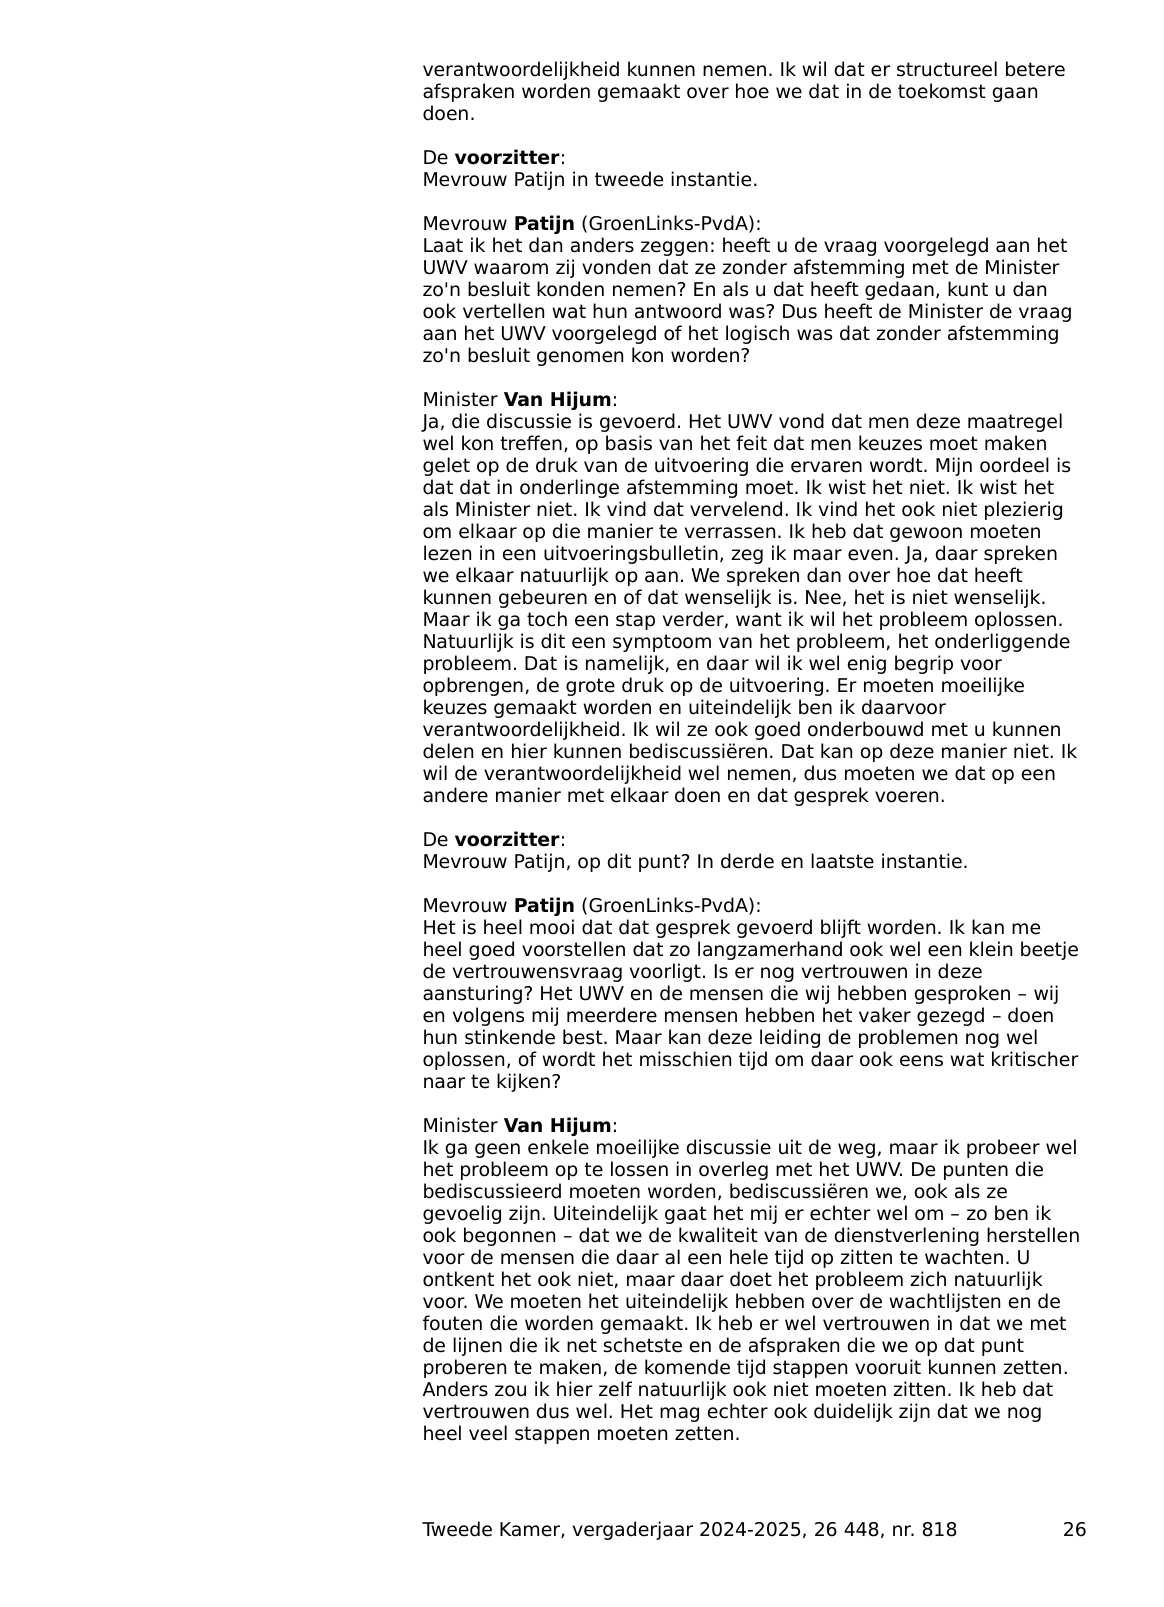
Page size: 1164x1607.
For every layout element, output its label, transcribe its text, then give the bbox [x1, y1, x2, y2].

text Ja, die discussie is gevoerd. Het UWV vond dat men deze maatregel wel kon treffen, op basis van het feit dat men keuzes moet maken gelet op de druk van de uitvoering die ervaren wordt. Mijn oordeel is dat dat in onderlinge afstemming moet. Ik wist het niet. Ik wist het als Minister niet. Ik vind dat vervelend. Ik vind het ook niet plezierig om elkaar op die manier te verrassen. Ik heb dat gewoon moeten lezen in een uitvoeringsbulletin, zeg ik maar even. Ja, daar spreken we elkaar natuurlijk op aan. We spreken dan over hoe dat heeft kunnen gebeuren en of dat wenselijk is. Nee, het is niet wenselijk. Maar ik ga toch een stap verder, want ik wil het probleem oplossen. Natuurlijk is dit een symptoom van het probleem, het onderliggende probleem. Dat is namelijk, en daar wil ik wel enig begrip voor opbrengen, de grote druk op de uitvoering. Er moeten moeilijke keuzes gemaakt worden en uiteindelijk ben ik daarvoor verantwoordelijkheid. Ik wil ze ook goed onderbouwd met u kunnen delen en hier kunnen bediscussiëren. Dat kan op deze manier niet. Ik wil de verantwoordelijkheid wel nemen, dus moeten we dat op een andere manier met elkaar doen en dat gesprek voeren. [422, 411, 1087, 807]
text Ik ga geen enkele moeilijke discussie uit de weg, maar ik probeer wel het probleem op te lossen in overleg met het UWV. De punten die bediscussieerd moeten worden, bediscussiëren we, ook als ze gevoelig zijn. Uiteindelijk gaat het mij er echter wel om – zo ben ik ook begonnen – dat we de kwaliteit van de dienstverlening herstellen voor de mensen die daar al een hele tijd op zitten te wachten. U ontkent het ook niet, maar daar doet het probleem zich natuurlijk voor. We moeten het uiteindelijk hebben over de wachtlijsten en de fouten die worden gemaakt. Ik heb er wel vertrouwen in dat we met de lijnen die ik net schetste en de afspraken die we op dat punt proberen te maken, de komende tijd stappen vooruit kunnen zetten. Anders zou ik hier zelf natuurlijk ook niet moeten zitten. Ik heb dat vertrouwen dus wel. Het mag echter ook duidelijk zijn dat we nog heel veel stappen moeten zetten. [422, 1137, 1087, 1445]
text Mevrouw Patijn, op dit punt? In derde en laatste instantie. [422, 851, 1087, 873]
text De voorzitter: [422, 829, 1087, 851]
text Mevrouw Patijn in tweede instantie. [422, 169, 1087, 191]
text verantwoordelijkheid kunnen nemen. Ik wil dat er structureel betere afspraken worden gemaakt over hoe we dat in de toekomst gaan doen. [422, 59, 1087, 125]
text Laat ik het dan anders zeggen: heeft u de vraag voorgelegd aan het UWV waarom zij vonden dat ze zonder afstemming met de Minister zo'n besluit konden nemen? En als u dat heeft gedaan, kunt u dan ook vertellen wat hun antwoord was? Dus heeft de Minister de vraag aan het UWV voorgelegd of het logisch was dat zonder afstemming zo'n besluit genomen kon worden? [422, 235, 1087, 367]
text Mevrouw Patijn (GroenLinks-PvdA): [422, 213, 1087, 235]
text Minister Van Hijum: [422, 1115, 1087, 1137]
text Mevrouw Patijn (GroenLinks-PvdA): [422, 895, 1087, 917]
text Het is heel mooi dat dat gesprek gevoerd blijft worden. Ik kan me heel goed voorstellen dat zo langzamerhand ook wel een klein beetje de vertrouwensvraag voorligt. Is er nog vertrouwen in deze aansturing? Het UWV en de mensen die wij hebben gesproken – wij en volgens mij meerdere mensen hebben het vaker gezegd – doen hun stinkende best. Maar kan deze leiding de problemen nog wel oplossen, of wordt het misschien tijd om daar ook eens wat kritischer naar te kijken? [422, 917, 1087, 1093]
text Minister Van Hijum: [422, 389, 1087, 411]
text De voorzitter: [422, 147, 1087, 169]
